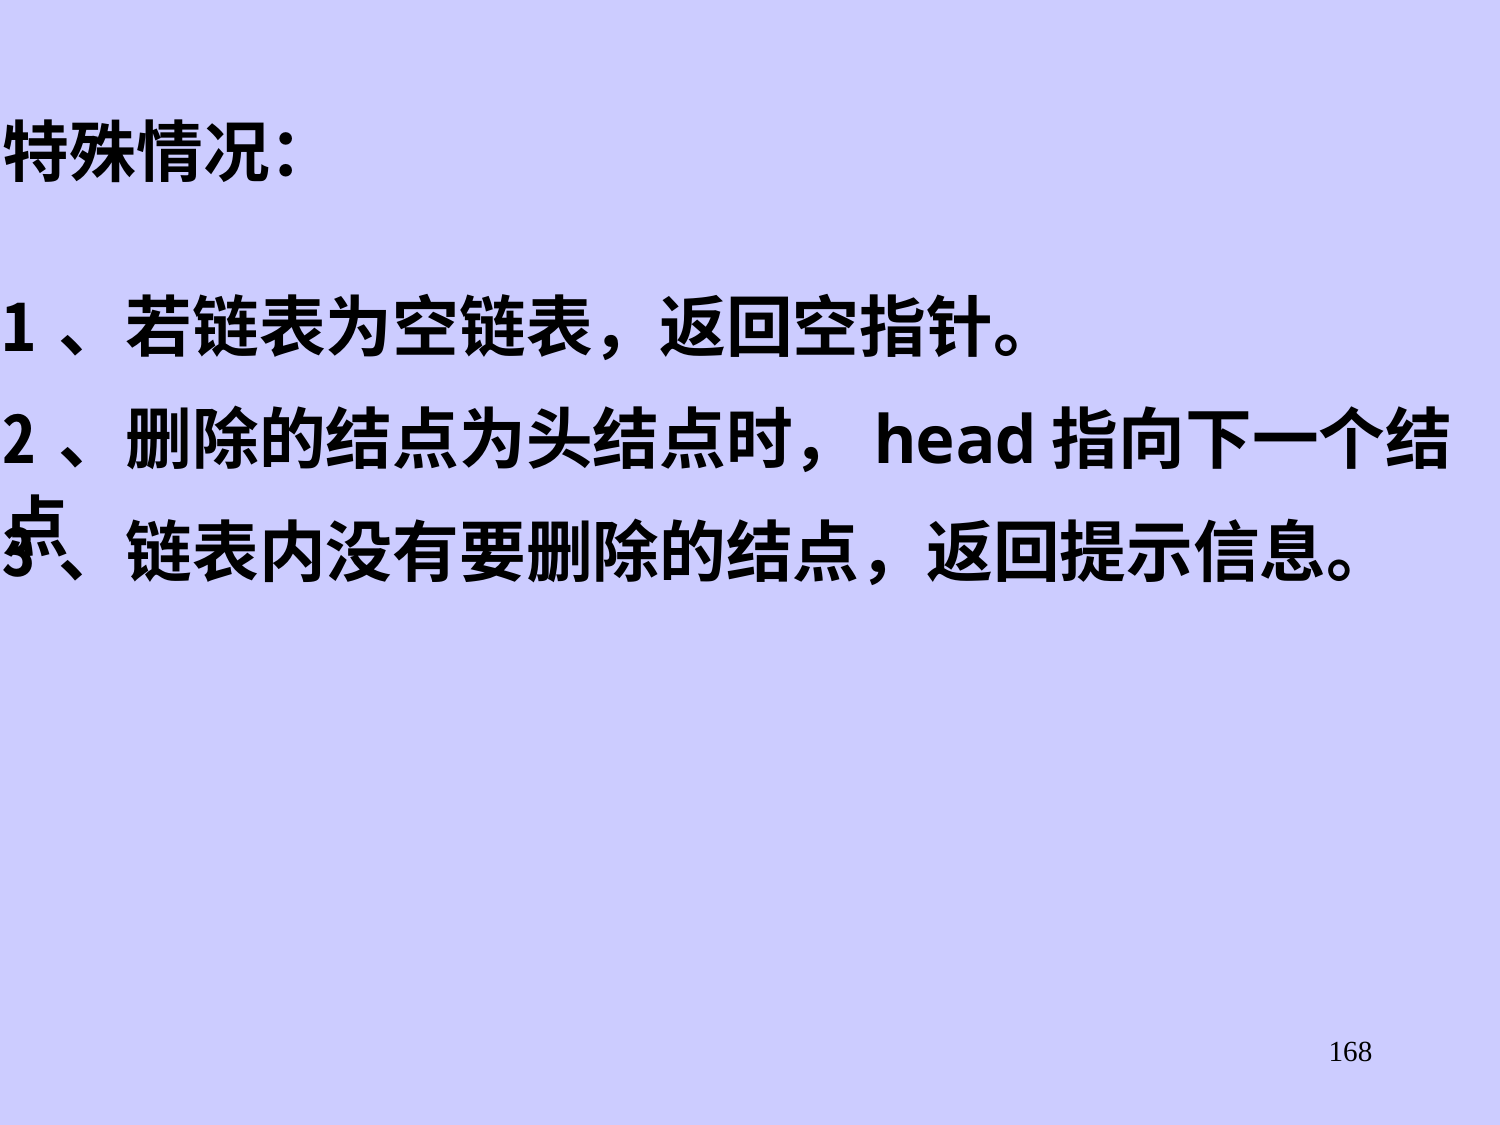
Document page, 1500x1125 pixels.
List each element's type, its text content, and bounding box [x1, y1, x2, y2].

text_box 3、链表内没有要删除的结点，返回提示信息。 [0, 500, 1500, 592]
text_box [1074, 1025, 1388, 1101]
text_box 1、若链表为空链表，返回空指针。 [0, 275, 1500, 367]
text_box 特殊情况： [0, 99, 1500, 192]
text_box 2、删除的结点为头结点时，head指向下一个结点 [0, 387, 1500, 500]
